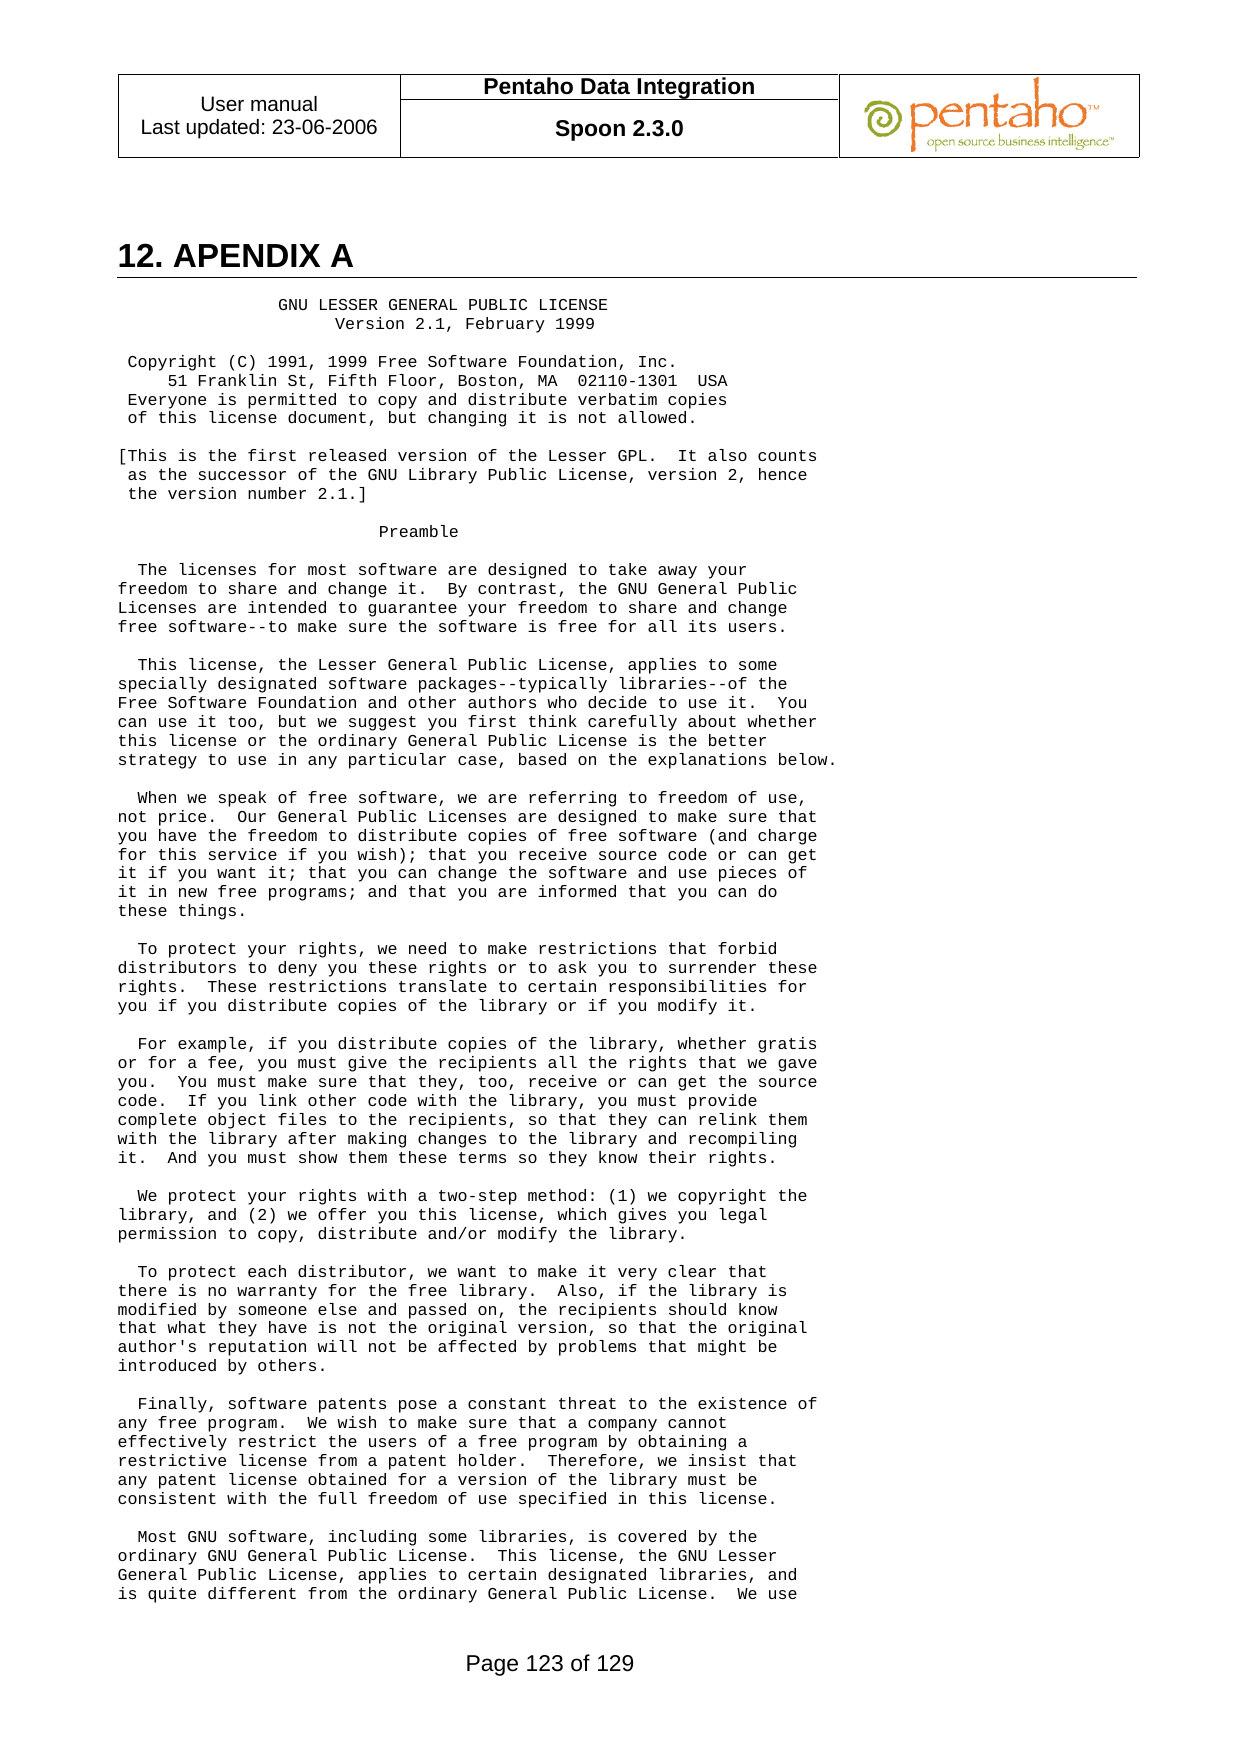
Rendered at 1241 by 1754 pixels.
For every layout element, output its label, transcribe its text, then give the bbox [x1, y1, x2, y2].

text GNU LESSER GENERAL PUBLIC LICENSE Version 2.1, February 1999 Copyright (C) 1991, 1999 Free Software Foundation, Inc. 51 Franklin St, Fifth Floor, Boston, MA 02110-1301 USA Everyone is permitted to copy and distribute verbatim copies of this license document, but changing it is not allowed. [This is the first released version of the Lesser GPL. It also counts as the successor of the GNU Library Public License, version 2, hence the version number 2.1.] Preamble The licenses for most software are designed to take away your freedom to share and change it. By contrast, the GNU General Public Licenses are intended to guarantee your freedom to share and change free software--to make sure the software is free for all its users. This license, the Lesser General Public License, applies to some specially designated software packages--typically libraries--of the Free Software Foundation and other authors who decide to use it. You can use it too, but we suggest you first think carefully about whether this license or the ordinary General Public License is the better strategy to use in any particular case, based on the explanations below. When we speak of free software, we are referring to freedom of use, not price. Our General Public Licenses are designed to make sure that you have the freedom to distribute copies of free software (and charge for this service if you wish); that you receive source code or can get it if you want it; that you can change the software and use pieces of it in new free programs; and that you are informed that you can do these things. To protect your rights, we need to make restrictions that forbid distributors to deny you these rights or to ask you to surrender these rights. These restrictions translate to certain responsibilities for you if you distribute copies of the library or if you modify it. For example, if you distribute copies of the library, whether gratis or for a fee, you must give the recipients all the rights that we gave you. You must make sure that they, too, receive or can get the source code. If you link other code with the library, you must provide complete object files to the recipients, so that they can relink them with the library after making changes to the library and recompiling it. And you must show them these terms so they know their rights. We protect your rights with a two-step method: (1) we copyright the library, and (2) we offer you this license, which gives you legal permission to copy, distribute and/or modify the library. To protect each distributor, we want to make it very clear that there is no warranty for the free library. Also, if the library is modified by someone else and passed on, the recipients should know that what they have is not the original version, so that the original author's reputation will not be affected by problems that might be introduced by others. Finally, software patents pose a constant threat to the existence of any free program. We wish to make sure that a company cannot effectively restrict the users of a free program by obtaining a restrictive license from a patent holder. Therefore, we insist that any patent license obtained for a version of the library must be consistent with the full freedom of use specified in this license. Most GNU software, including some libraries, is covered by the ordinary GNU General Public License. This license, the GNU Lesser General Public License, applies to certain designated libraries, and is quite different from the ordinary General Public License. We use [117, 289, 1137, 1604]
subtitle Apendix A [117, 238, 1137, 277]
